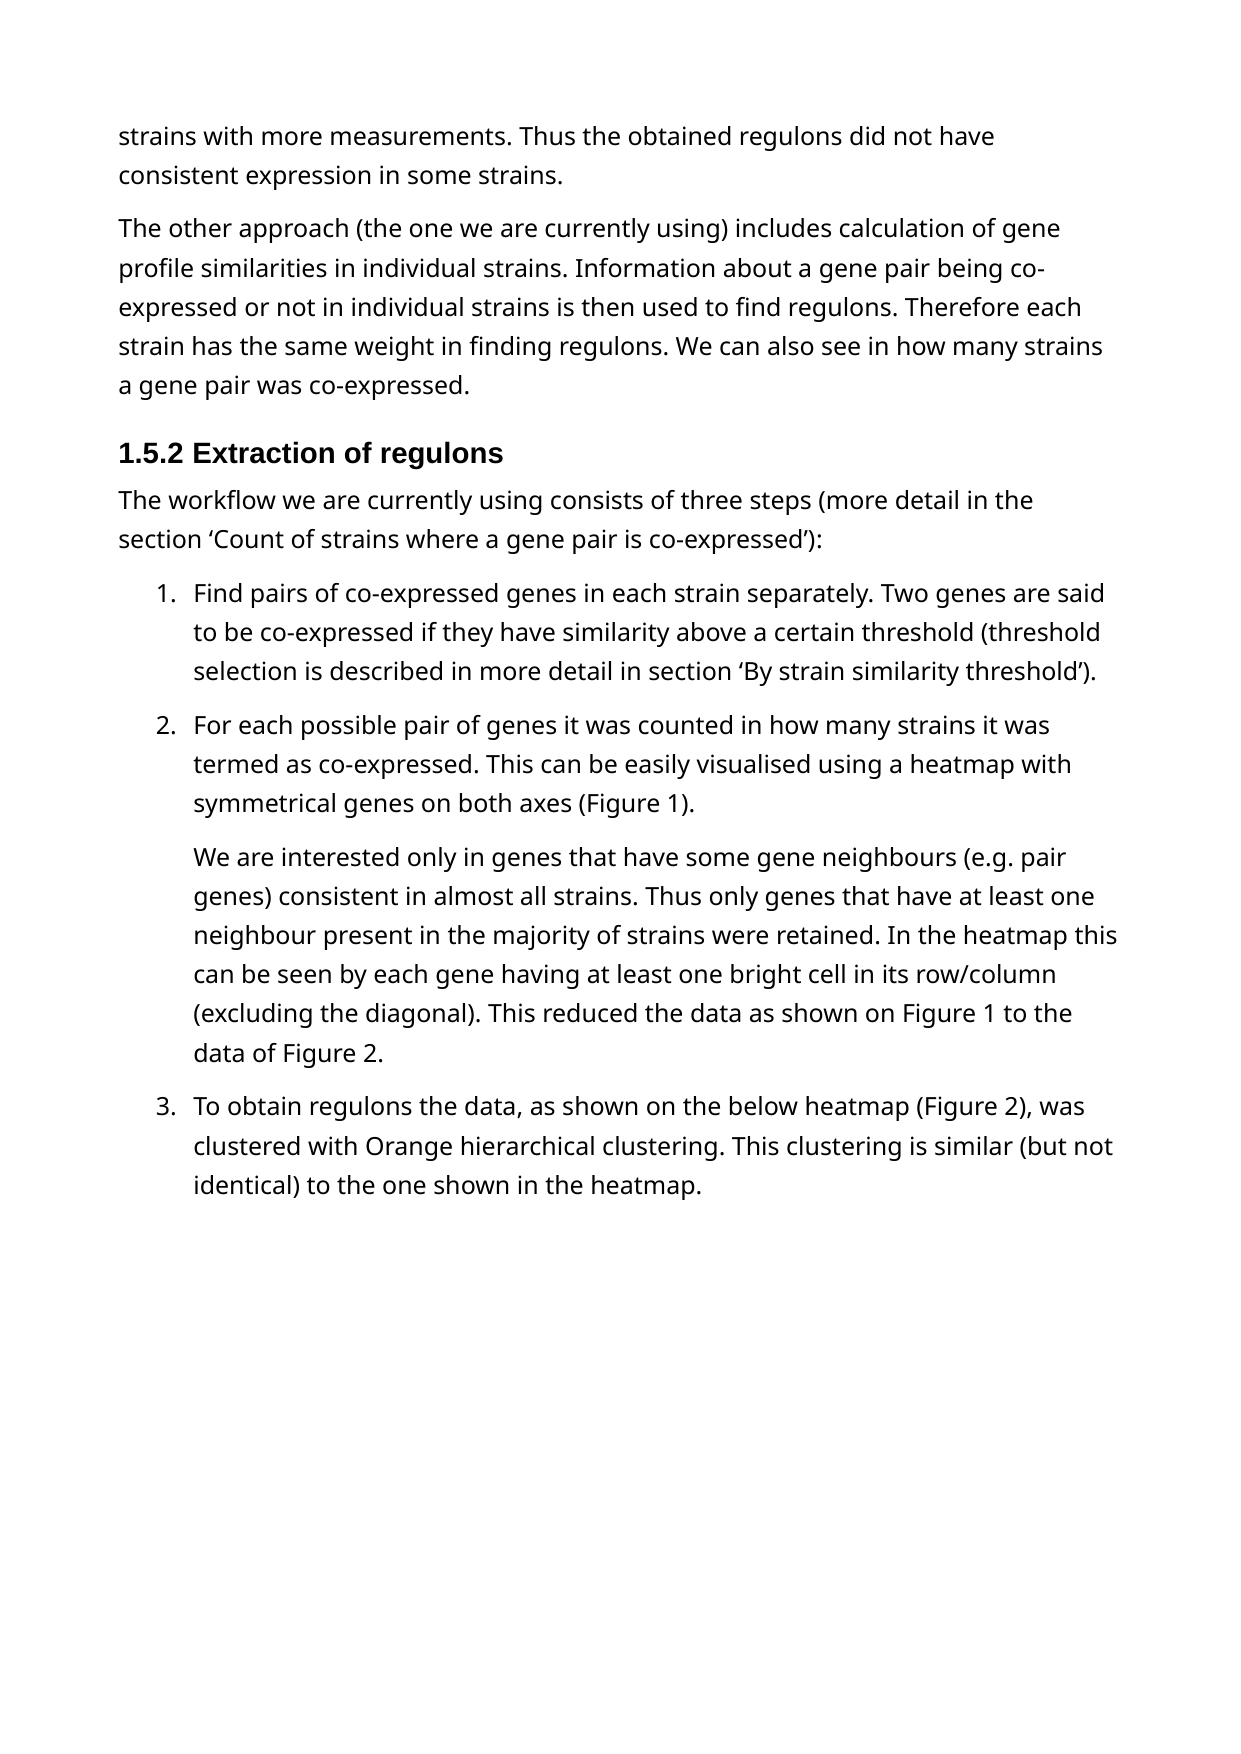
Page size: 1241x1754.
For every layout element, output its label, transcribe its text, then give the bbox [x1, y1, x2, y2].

text The other approach (the one we are currently using) includes calculation of gene profile similarities in individual strains. Information about a gene pair being co-expressed or not in individual strains is then used to find regulons. Therefore each strain has the same weight in finding regulons. We can also see in how many strains a gene pair was co-expressed. [118, 211, 1122, 402]
text The workflow we are currently using consists of three steps (more detail in the section ‘Count of strains where a gene pair is co-expressed’): [118, 482, 1122, 556]
list We are interested only in genes that have some gene neighbours (e.g. pair genes) consistent in almost all strains. Thus only genes that have at least one neighbour present in the majority of strains were retained. In the heatmap this can be seen by each gene having at least one bright cell in its row/column (excluding the diagonal). This reduced the data as shown on Figure 1 to the data of Figure 2. [156, 839, 1122, 1069]
list For each possible pair of genes it was counted in how many strains it was termed as co-expressed. This can be easily visualised using a heatmap with symmetrical genes on both axes (Figure 1). [156, 707, 1122, 820]
list To obtain regulons the data, as shown on the below heatmap (Figure 2), was clustered with Orange hierarchical clustering. This clustering is similar (but not identical) to the one shown in the heatmap. [156, 1089, 1122, 1201]
list Find pairs of co-expressed genes in each strain separately. Two genes are said to be co-expressed if they have similarity above a certain threshold (threshold selection is described in more detail in section ‘By strain similarity threshold’). [156, 575, 1122, 688]
text strains with more measurements. Thus the obtained regulons did not have consistent expression in some strains. [118, 118, 1122, 191]
subtitle Extraction of regulons [118, 436, 1122, 470]
